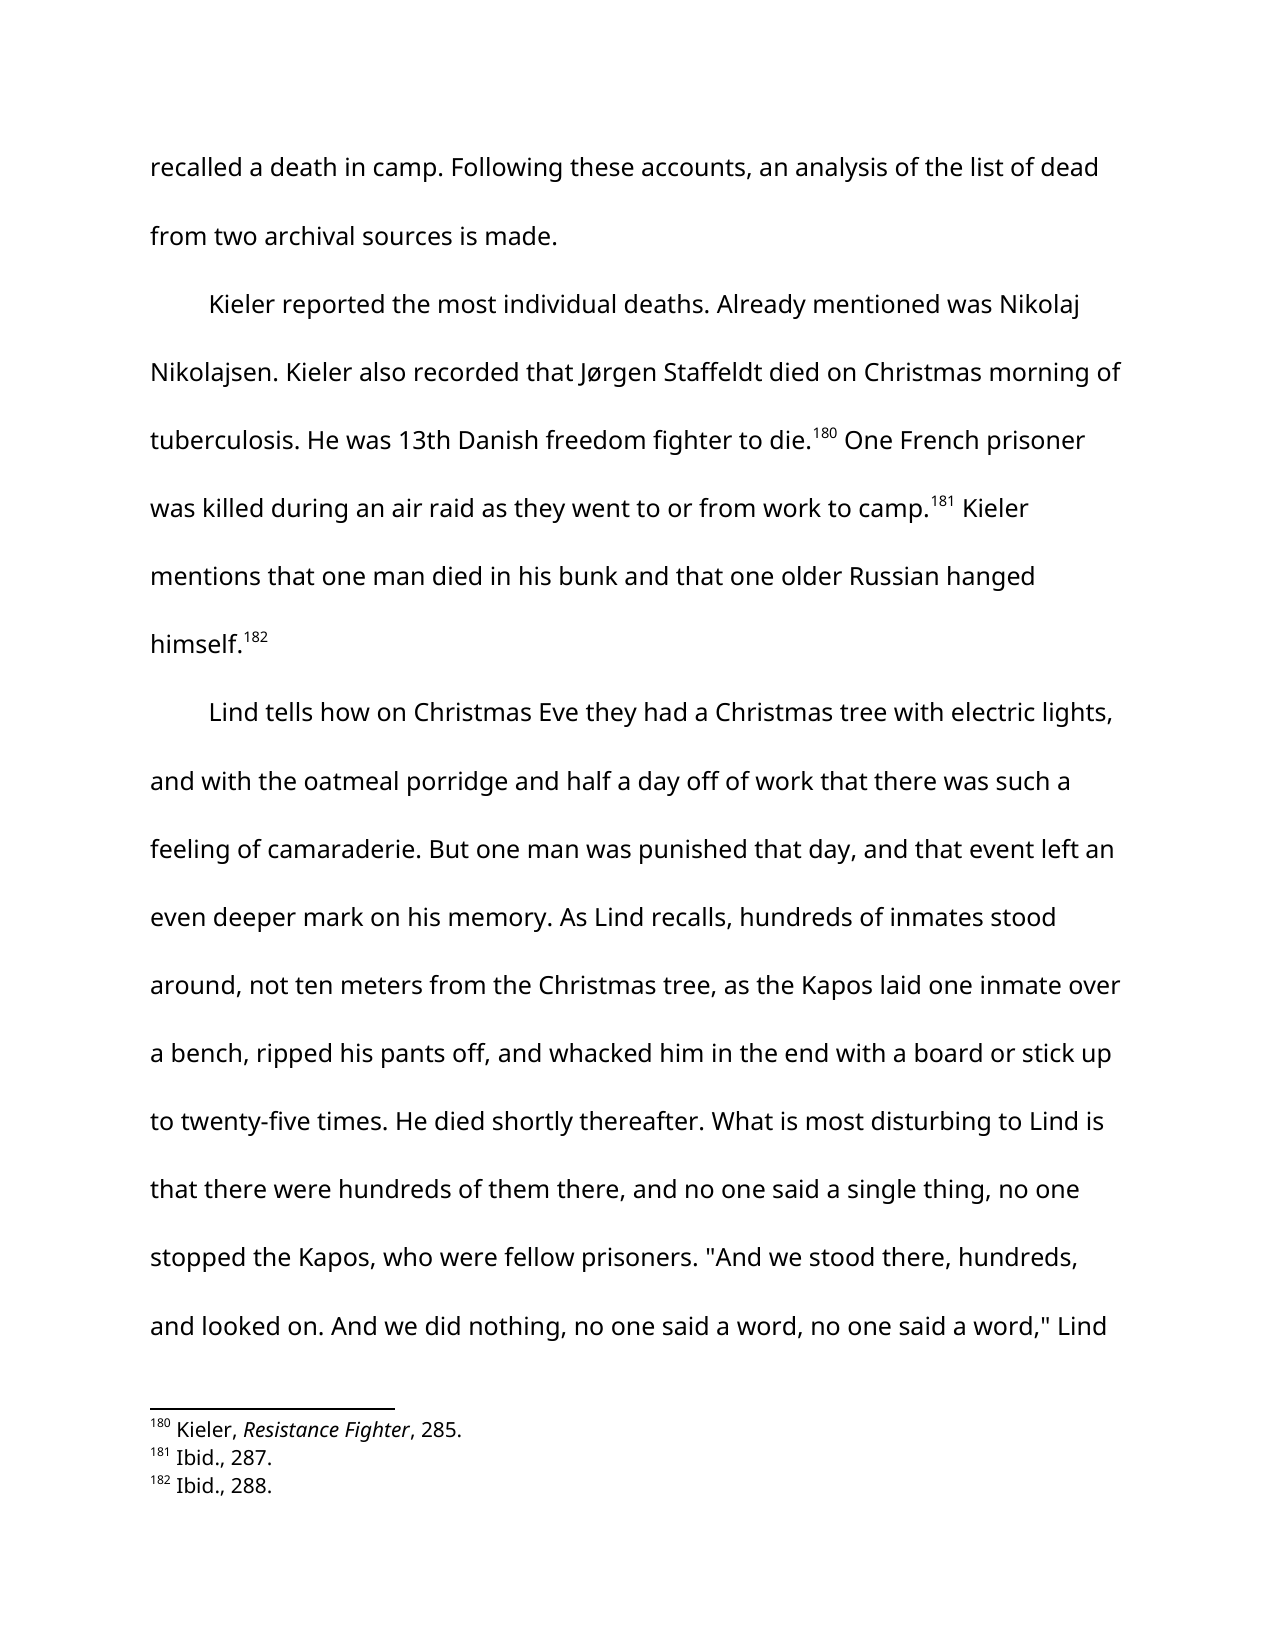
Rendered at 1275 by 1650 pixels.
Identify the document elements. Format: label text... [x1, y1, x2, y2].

text Kieler reported the most individual deaths. Already mentioned was Nikolaj Nikolajsen. Kieler also recorded that Jørgen Staffeldt died on Christmas morning of tuberculosis. He was 13th Danish freedom fighter to die. One French prisoner was killed during an air raid as they went to or from work to camp. Kieler mentions that one man died in his bunk and that one older Russian hanged himself. [150, 286, 1125, 661]
text Ibid., 287. [150, 1443, 1125, 1472]
text Kieler, Resistance Fighter, 285. [150, 1415, 1125, 1443]
text recalled a death in camp. Following these accounts, an analysis of the list of dead from two archival sources is made. [150, 150, 1125, 252]
text Ibid., 288. [150, 1472, 1125, 1500]
text Lind tells how on Christmas Eve they had a Christmas tree with electric lights, and with the oatmeal porridge and half a day off of work that there was such a feeling of camaraderie. But one man was punished that day, and that event left an even deeper mark on his memory. As Lind recalls, hundreds of inmates stood around, not ten meters from the Christmas tree, as the Kapos laid one inmate over a bench, ripped his pants off, and whacked him in the end with a board or stick up to twenty-five times. He died shortly thereafter. What is most disturbing to Lind is that there were hundreds of them there, and no one said a single thing, no one stopped the Kapos, who were fellow prisoners. "And we stood there, hundreds, and looked on. And we did nothing, no one said a word, no one said a word," Lind [150, 695, 1125, 1342]
